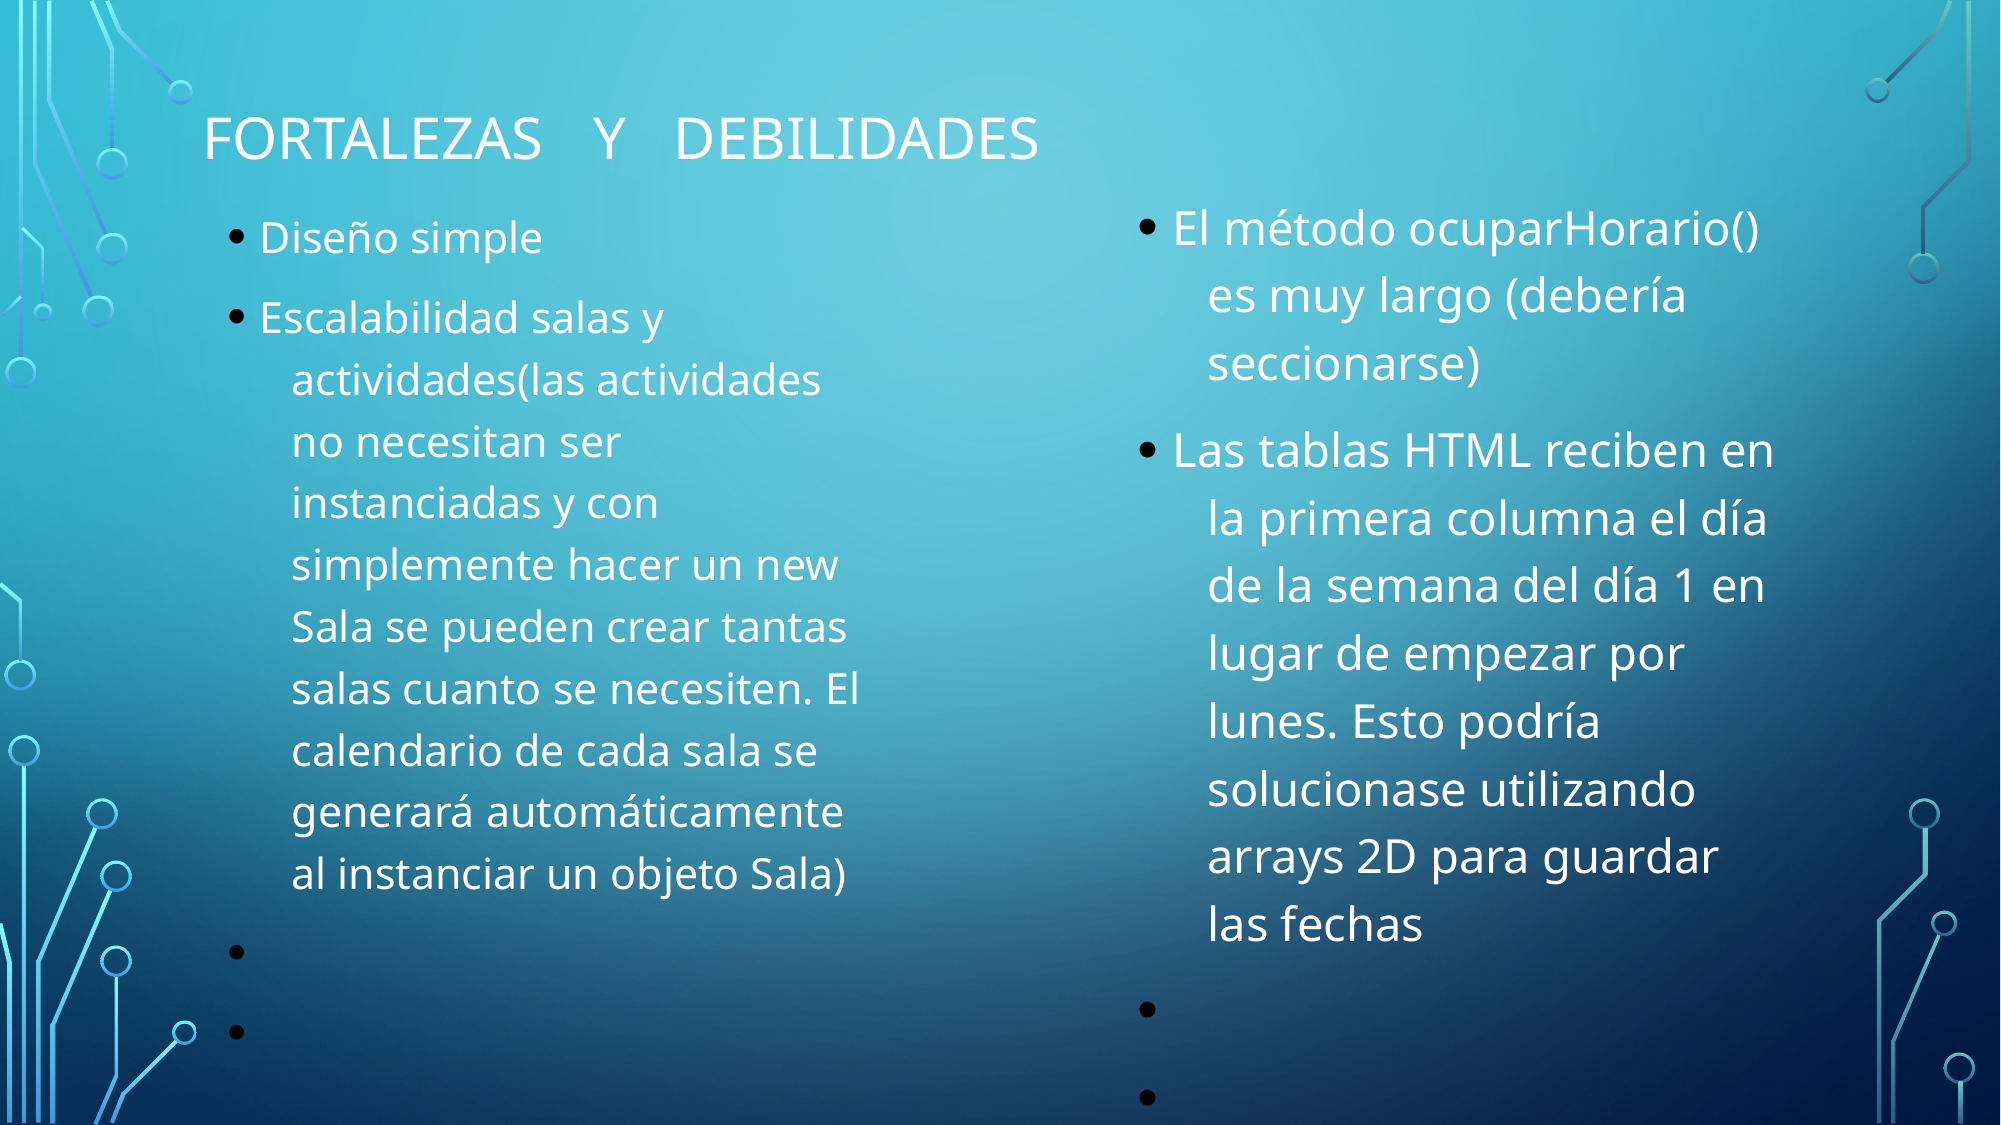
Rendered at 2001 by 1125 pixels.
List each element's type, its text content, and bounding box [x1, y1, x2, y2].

list El método ocuparHorario() es muy largo (debería seccionarse) Las tablas HTML reciben en la primera columna el día de la semana del día 1 en lugar de empezar por lunes. Esto podría solucionase utilizando arrays 2D para guardar las fechas [1122, 179, 1793, 972]
title Fortalezas y debilidades [187, 101, 1813, 180]
text_box Diseño simple Escalabilidad salas y actividades(las actividades no necesitan ser instanciadas y con simplemente hacer un new Sala se pueden crear tantas salas cuanto se necesiten. El calendario de cada sala se generará automáticamente al instanciar un objeto Sala) [212, 192, 883, 976]
